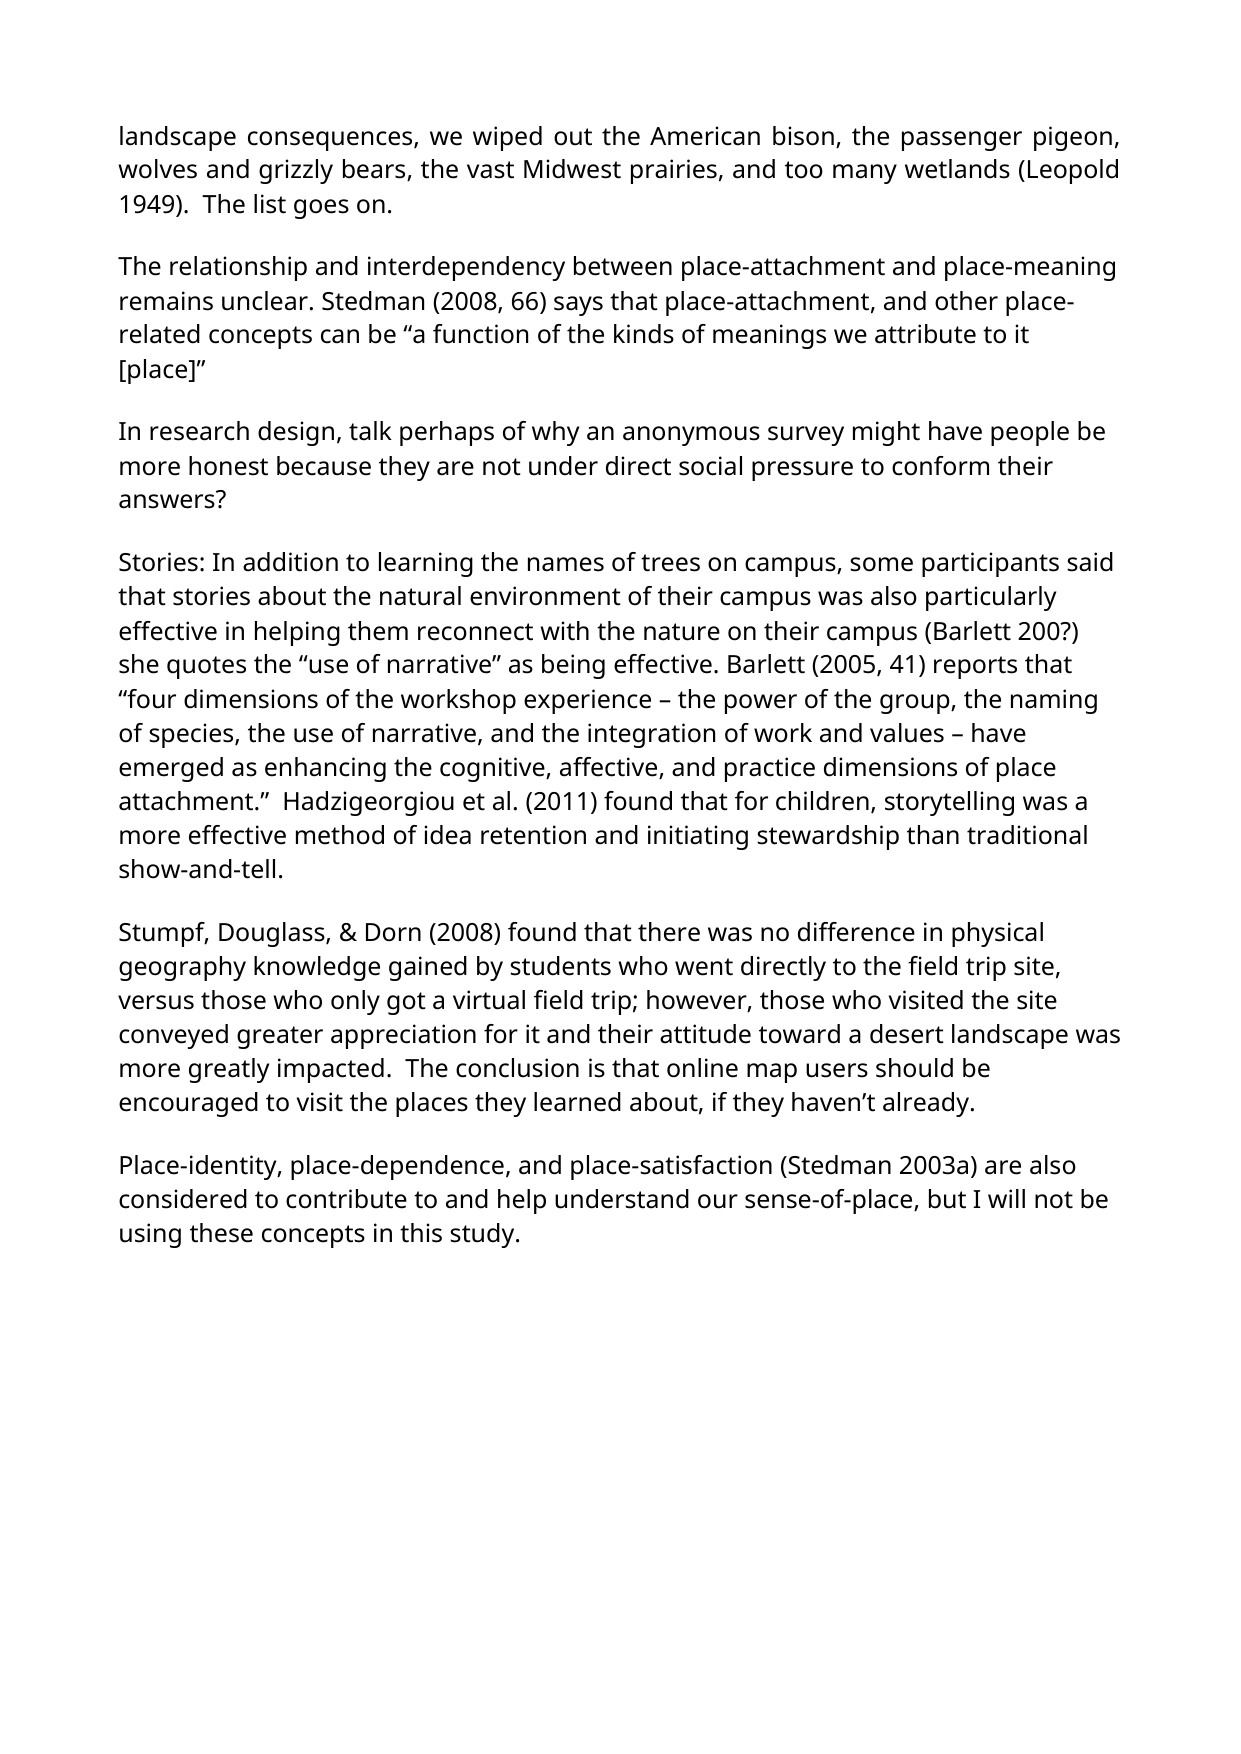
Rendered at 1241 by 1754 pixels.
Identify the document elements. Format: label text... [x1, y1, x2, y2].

text Place-identity, place-dependence, and place-satisfaction (Stedman 2003a) are also considered to contribute to and help understand our sense-of-place, but I will not be using these concepts in this study. [118, 1147, 1122, 1250]
text In research design, talk perhaps of why an anonymous survey might have people be more honest because they are not under direct social pressure to conform their answers? [118, 414, 1122, 516]
text landscape consequences, we wiped out the American bison, the passenger pigeon, wolves and grizzly bears, the vast Midwest prairies, and too many wetlands (Leopold 1949). The list goes on. [118, 118, 1122, 220]
text The relationship and interdependency between place-attachment and place-meaning remains unclear. Stedman (2008, 66) says that place-attachment, and other place-related concepts can be “a function of the kinds of meanings we attribute to it [place]” [118, 249, 1122, 385]
text Stumpf, Douglass, & Dorn (2008) found that there was no difference in physical geography knowledge gained by students who went directly to the field trip site, versus those who only got a virtual field trip; however, those who visited the site conveyed greater appreciation for it and their attitude toward a desert landscape was more greatly impacted. The conclusion is that online map users should be encouraged to visit the places they learned about, if they haven’t already. [118, 914, 1122, 1119]
text Stories: In addition to learning the names of trees on campus, some participants said that stories about the natural environment of their campus was also particularly effective in helping them reconnect with the nature on their campus (Barlett 200?) she quotes the “use of narrative” as being effective. Barlett (2005, 41) reports that “four dimensions of the workshop experience – the power of the group, the naming of species, the use of narrative, and the integration of work and values – have emerged as enhancing the cognitive, affective, and practice dimensions of place attachment.” Hadzigeorgiou et al. (2011) found that for children, storytelling was a more effective method of idea retention and initiating stewardship than traditional show-and-tell. [118, 545, 1122, 886]
